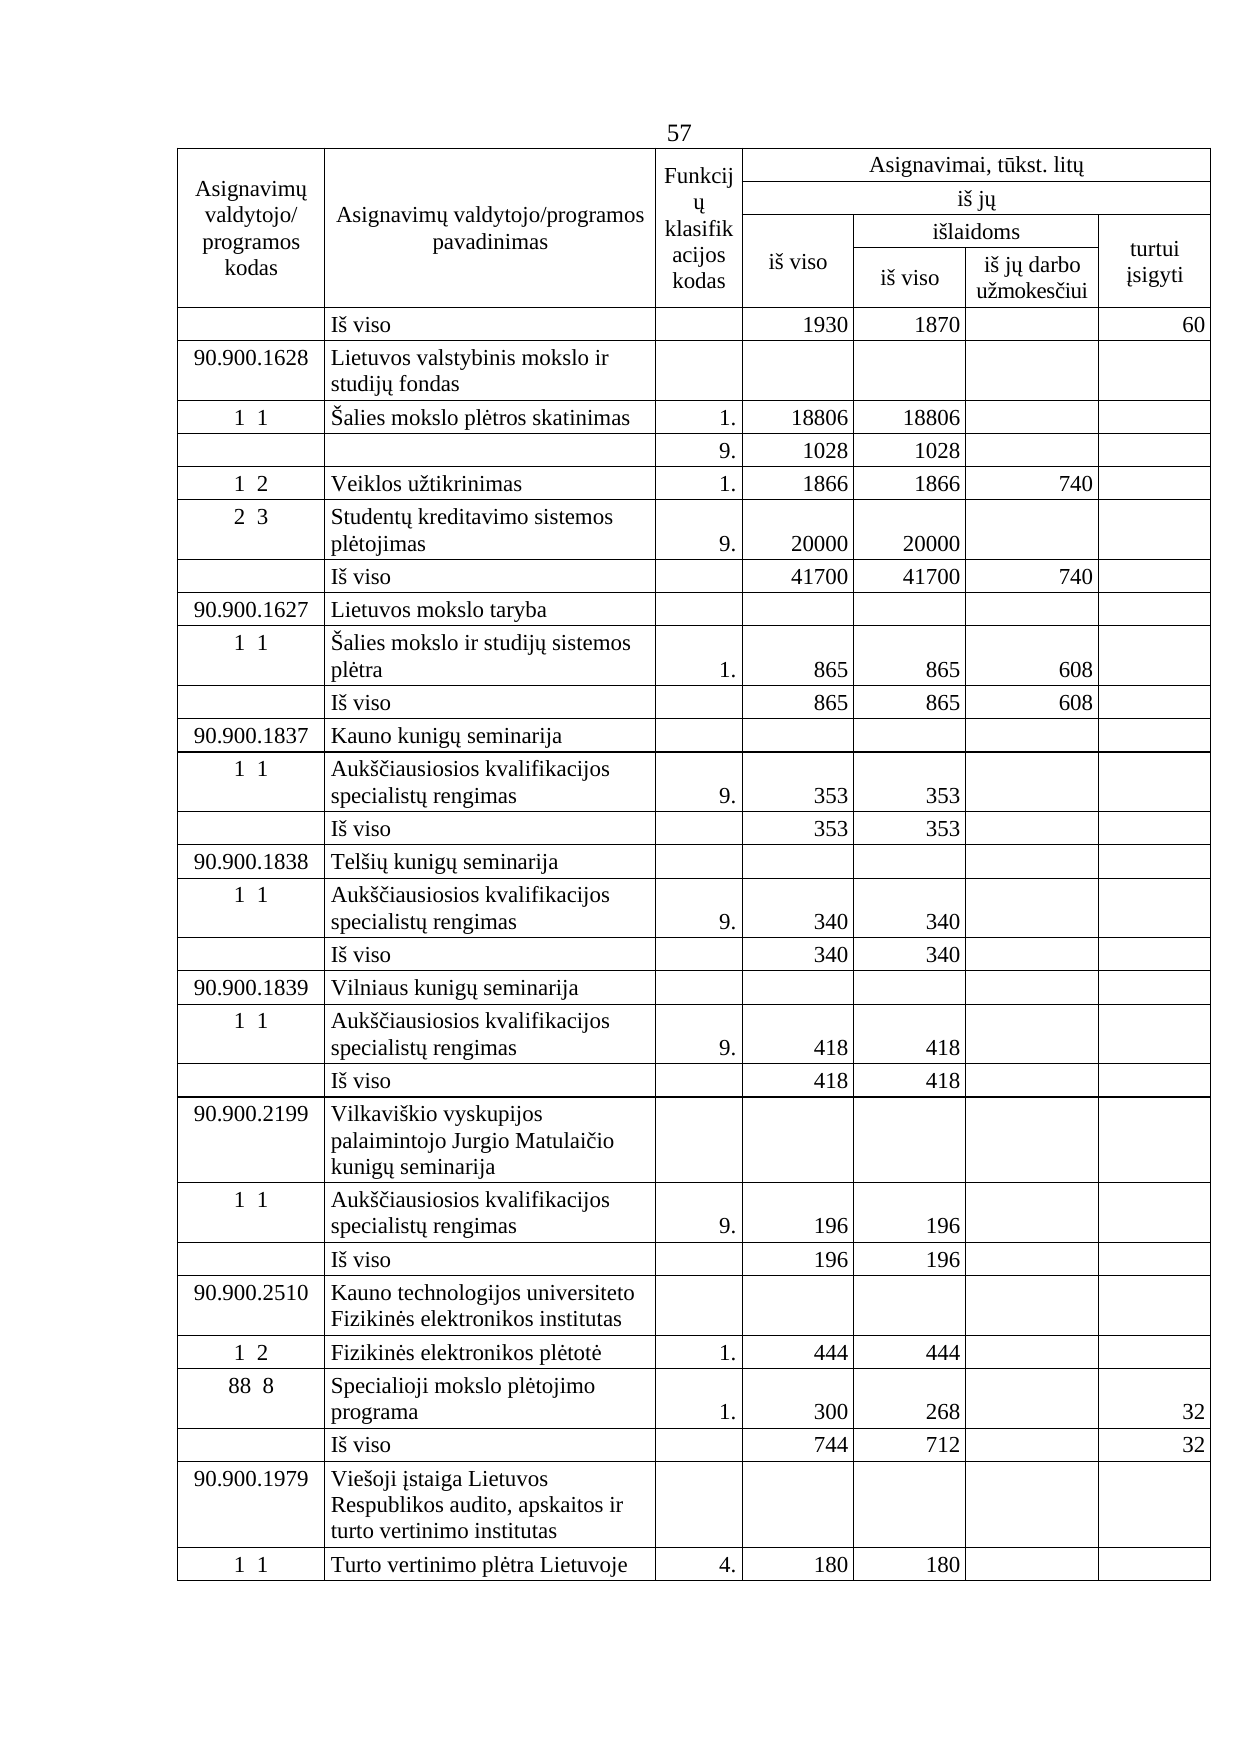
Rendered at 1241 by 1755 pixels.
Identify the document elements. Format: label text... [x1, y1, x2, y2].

table_cell [656, 560, 742, 592]
table_cell Viešoji įstaiga Lietuvos Respublikos audito, apskaitos ir turto vertinimo institutas [325, 1462, 655, 1547]
table_cell [178, 308, 324, 340]
table_cell 2 3 [178, 500, 324, 559]
table_cell 9. [656, 500, 742, 559]
table_cell [1099, 1005, 1210, 1063]
table_cell [656, 845, 742, 877]
table_cell [1099, 845, 1210, 877]
table_cell [1099, 341, 1210, 400]
table_cell Lietuvos valstybinis mokslo ir studijų fondas [325, 341, 655, 400]
table_cell 1 1 [178, 879, 324, 937]
table_cell [966, 1429, 1098, 1461]
table_cell [1099, 401, 1210, 433]
table_cell 1 2 [178, 467, 324, 499]
table_cell 444 [743, 1336, 853, 1368]
table_cell [854, 971, 965, 1003]
table_cell 340 [854, 879, 965, 937]
table_cell [966, 1005, 1098, 1063]
table_cell Iš viso [325, 938, 655, 970]
table_cell 180 [854, 1548, 965, 1580]
table_cell turtui įsigyti [1099, 215, 1210, 307]
table_cell 418 [743, 1005, 853, 1063]
table_cell 608 [966, 686, 1098, 718]
table_cell [1099, 719, 1210, 751]
table_cell Veiklos užtikrinimas [325, 467, 655, 499]
table_cell 865 [854, 626, 965, 685]
table_cell [1099, 1548, 1210, 1580]
table_cell [966, 812, 1098, 844]
table_cell [1099, 1098, 1210, 1182]
table_cell [656, 1243, 742, 1275]
table_cell 196 [854, 1243, 965, 1275]
table_cell 41700 [743, 560, 853, 592]
table_cell iš viso [854, 248, 965, 307]
table_cell 300 [743, 1369, 853, 1427]
table_cell [178, 1064, 324, 1096]
table_cell [854, 341, 965, 400]
table_cell 712 [854, 1429, 965, 1461]
table_cell [1099, 879, 1210, 937]
table_cell 90.900.1839 [178, 971, 324, 1003]
table_cell [178, 686, 324, 718]
table_cell Lietuvos mokslo taryba [325, 593, 655, 625]
table_cell [966, 1243, 1098, 1275]
table_cell 196 [743, 1243, 853, 1275]
table_cell 1. [656, 1336, 742, 1368]
table_cell iš jų [743, 182, 1210, 214]
table_cell 9. [656, 1005, 742, 1063]
table_cell [966, 1064, 1098, 1096]
table_cell 1 1 [178, 401, 324, 433]
table_cell 268 [854, 1369, 965, 1427]
table_cell 90.900.1627 [178, 593, 324, 625]
table_cell 90.900.2199 [178, 1098, 324, 1182]
table_cell 865 [743, 686, 853, 718]
table_cell Vilkaviškio vyskupijos palaimintojo Jurgio Matulaičio kunigų seminarija [325, 1098, 655, 1182]
table_cell 1866 [743, 467, 853, 499]
table_cell [1099, 753, 1210, 811]
table_cell Telšių kunigų seminarija [325, 845, 655, 877]
table_cell [656, 719, 742, 751]
table_cell 1 1 [178, 1005, 324, 1063]
table_cell [178, 560, 324, 592]
table_cell 1. [656, 401, 742, 433]
table_header Asignavimai, tūkst. litų [743, 149, 1210, 181]
table_cell [966, 971, 1098, 1003]
table_cell [966, 593, 1098, 625]
table_cell 418 [743, 1064, 853, 1096]
table_cell 865 [854, 686, 965, 718]
table_cell Aukščiausiosios kvalifikacijos specialistų rengimas [325, 753, 655, 811]
table_cell [966, 341, 1098, 400]
table_cell Šalies mokslo plėtros skatinimas [325, 401, 655, 433]
table_cell [966, 308, 1098, 340]
table_cell [1099, 812, 1210, 844]
table_cell 90.900.1837 [178, 719, 324, 751]
table_cell 740 [966, 467, 1098, 499]
table_cell 196 [743, 1183, 853, 1242]
table_header Asignavimų valdytojo/ programos kodas [178, 149, 324, 307]
table_cell [1099, 626, 1210, 685]
table_cell [178, 434, 324, 466]
table_cell 353 [854, 753, 965, 811]
table_cell [966, 434, 1098, 466]
table_cell 608 [966, 626, 1098, 685]
table_cell [1099, 686, 1210, 718]
table_cell [656, 1098, 742, 1182]
table_cell [1099, 593, 1210, 625]
table_cell [656, 938, 742, 970]
table_cell [656, 1462, 742, 1547]
table_cell 18806 [854, 401, 965, 433]
table_cell iš viso [743, 215, 853, 307]
table_cell [1099, 1183, 1210, 1242]
table_cell 1. [656, 1369, 742, 1427]
table_cell [656, 593, 742, 625]
table_cell [854, 1462, 965, 1547]
table_cell 1 1 [178, 1548, 324, 1580]
table_cell [743, 845, 853, 877]
table_cell [1099, 500, 1210, 559]
table_cell 340 [743, 938, 853, 970]
table_cell 353 [743, 753, 853, 811]
table_cell [656, 1429, 742, 1461]
table_cell Iš viso [325, 560, 655, 592]
table_cell 1930 [743, 308, 853, 340]
table_cell [854, 593, 965, 625]
table_cell 90.900.1979 [178, 1462, 324, 1547]
table_cell Specialioji mokslo plėtojimo programa [325, 1369, 655, 1427]
table_cell [656, 308, 742, 340]
table_cell [656, 686, 742, 718]
table_cell [966, 938, 1098, 970]
table_cell Šalies mokslo ir studijų sistemos plėtra [325, 626, 655, 685]
table_cell 740 [966, 560, 1098, 592]
table_cell Aukščiausiosios kvalifikacijos specialistų rengimas [325, 1183, 655, 1242]
table_cell 41700 [854, 560, 965, 592]
table_cell 1028 [854, 434, 965, 466]
table_cell [1099, 1462, 1210, 1547]
table_cell [656, 1276, 742, 1335]
table_cell 20000 [743, 500, 853, 559]
table_cell Iš viso [325, 1064, 655, 1096]
table_cell Vilniaus kunigų seminarija [325, 971, 655, 1003]
table_cell [743, 1276, 853, 1335]
table_cell 196 [854, 1183, 965, 1242]
table_cell Kauno kunigų seminarija [325, 719, 655, 751]
table_cell 1. [656, 467, 742, 499]
table_cell 90.900.1628 [178, 341, 324, 400]
table_cell [1099, 1276, 1210, 1335]
table_cell [1099, 938, 1210, 970]
table_cell 4. [656, 1548, 742, 1580]
table_cell Iš viso [325, 812, 655, 844]
table_cell [966, 1276, 1098, 1335]
table_cell [1099, 560, 1210, 592]
table_cell [743, 971, 853, 1003]
table_cell Iš viso [325, 1429, 655, 1461]
table_cell [1099, 1336, 1210, 1368]
table_cell [854, 845, 965, 877]
table_cell 18806 [743, 401, 853, 433]
table_cell Studentų kreditavimo sistemos plėtojimas [325, 500, 655, 559]
table_cell išlaidoms [854, 215, 1098, 247]
table_cell [966, 719, 1098, 751]
table_cell 865 [743, 626, 853, 685]
table_cell 1. [656, 626, 742, 685]
table_cell [966, 753, 1098, 811]
table_cell 1870 [854, 308, 965, 340]
table_cell [1099, 1243, 1210, 1275]
table_cell [966, 401, 1098, 433]
table_cell 60 [1099, 308, 1210, 340]
table_cell [966, 879, 1098, 937]
table_cell 180 [743, 1548, 853, 1580]
table_cell 1 1 [178, 626, 324, 685]
table_cell [966, 1369, 1098, 1427]
table_cell [1099, 971, 1210, 1003]
table_cell [656, 812, 742, 844]
table_cell [854, 1098, 965, 1182]
table_cell 9. [656, 753, 742, 811]
table_cell 444 [854, 1336, 965, 1368]
table_cell [743, 341, 853, 400]
table_cell [966, 1098, 1098, 1182]
table_cell 90.900.1838 [178, 845, 324, 877]
table_cell [743, 719, 853, 751]
table_cell [178, 1243, 324, 1275]
table_cell 32 [1099, 1429, 1210, 1461]
table_cell [656, 971, 742, 1003]
table_cell [178, 812, 324, 844]
table_cell 20000 [854, 500, 965, 559]
table_cell 418 [854, 1005, 965, 1063]
table_cell 9. [656, 434, 742, 466]
table_cell 353 [743, 812, 853, 844]
table_cell 90.900.2510 [178, 1276, 324, 1335]
table_cell [325, 434, 655, 466]
table_header Asignavimų valdytojo/programos pavadinimas [325, 149, 655, 307]
table_cell [966, 1548, 1098, 1580]
table_cell 1 1 [178, 1183, 324, 1242]
table_cell 744 [743, 1429, 853, 1461]
table_cell Iš viso [325, 686, 655, 718]
table_cell 1 1 [178, 753, 324, 811]
table_cell 353 [854, 812, 965, 844]
table_cell [743, 1098, 853, 1182]
table_cell 1866 [854, 467, 965, 499]
table_cell Fizikinės elektronikos plėtotė [325, 1336, 655, 1368]
table_cell [1099, 434, 1210, 466]
table_cell [178, 1429, 324, 1461]
table_cell [966, 845, 1098, 877]
table_cell [1099, 1064, 1210, 1096]
table_cell 418 [854, 1064, 965, 1096]
table_cell [854, 719, 965, 751]
table_cell 9. [656, 1183, 742, 1242]
table_cell 32 [1099, 1369, 1210, 1427]
table_cell Kauno technologijos universiteto Fizikinės elektronikos institutas [325, 1276, 655, 1335]
table_cell Aukščiausiosios kvalifikacijos specialistų rengimas [325, 1005, 655, 1063]
table_cell [966, 1183, 1098, 1242]
table_cell [656, 341, 742, 400]
table_cell 340 [743, 879, 853, 937]
table_cell [178, 938, 324, 970]
table_cell [966, 1336, 1098, 1368]
table_cell 9. [656, 879, 742, 937]
table_cell [966, 1462, 1098, 1547]
table_cell Iš viso [325, 1243, 655, 1275]
table_cell [743, 593, 853, 625]
table_cell iš jų darbo užmokesčiui [966, 248, 1098, 307]
table_cell 1 2 [178, 1336, 324, 1368]
table_cell 1028 [743, 434, 853, 466]
table_cell [1099, 467, 1210, 499]
table_cell Iš viso [325, 308, 655, 340]
table_header Funkcijų klasifikacijos kodas [656, 149, 742, 307]
table_cell Aukščiausiosios kvalifikacijos specialistų rengimas [325, 879, 655, 937]
table_cell Turto vertinimo plėtra Lietuvoje [325, 1548, 655, 1580]
table_cell 340 [854, 938, 965, 970]
table_cell [743, 1462, 853, 1547]
table_cell [854, 1276, 965, 1335]
table_cell [656, 1064, 742, 1096]
table_cell 88 8 [178, 1369, 324, 1427]
table_cell [966, 500, 1098, 559]
